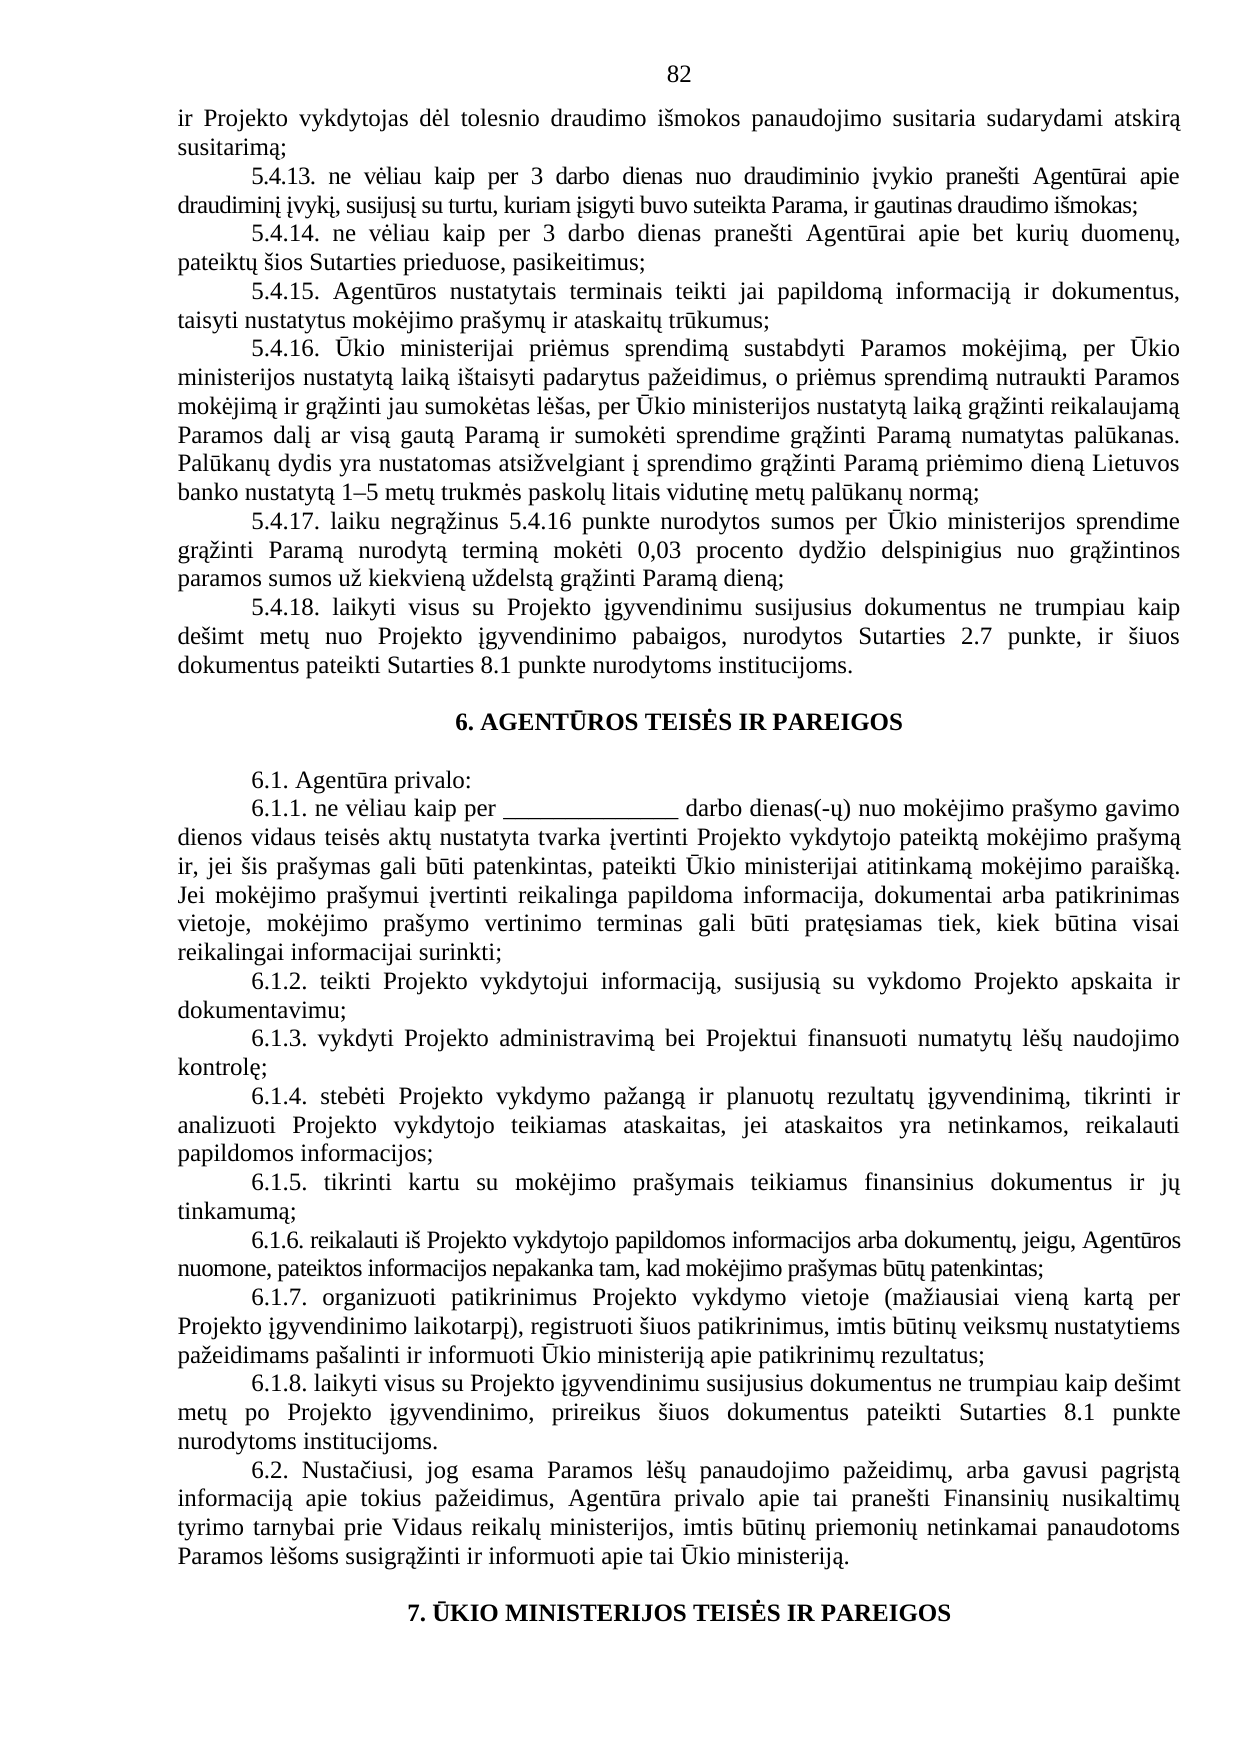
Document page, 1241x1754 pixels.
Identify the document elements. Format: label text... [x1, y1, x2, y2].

text 6.1.4. stebėti Projekto vykdymo pažangą ir planuotų rezultatų įgyvendinimą, tikrinti ir analizuoti Projekto vykdytojo teikiamas ataskaitas, jei ataskaitos yra netinkamos, reikalauti papildomos informacijos; [177, 1081, 1181, 1167]
text 5.4.16. Ūkio ministerijai priėmus sprendimą sustabdyti Paramos mokėjimą, per Ūkio ministerijos nustatytą laiką ištaisyti padarytus pažeidimus, o priėmus sprendimą nutraukti Paramos mokėjimą ir grąžinti jau sumokėtas lėšas, per Ūkio ministerijos nustatytą laiką grąžinti reikalaujamą Paramos dalį ar visą gautą Paramą ir sumokėti sprendime grąžinti Paramą numatytas palūkanas. Palūkanų dydis yra nustatomas atsižvelgiant į sprendimo grąžinti Paramą priėmimo dieną Lietuvos banko nustatytą 1–5 metų trukmės paskolų litais vidutinę metų palūkanų normą; [177, 333, 1181, 506]
text 6.1.1. ne vėliau kaip per ______________ darbo dienas(-ų) nuo mokėjimo prašymo gavimo dienos vidaus teisės aktų nustatyta tvarka įvertinti Projekto vykdytojo pateiktą mokėjimo prašymą ir, jei šis prašymas gali būti patenkintas, pateikti Ūkio ministerijai atitinkamą mokėjimo paraišką. Jei mokėjimo prašymui įvertinti reikalinga papildoma informacija, dokumentai arba patikrinimas vietoje, mokėjimo prašymo vertinimo terminas gali būti pratęsiamas tiek, kiek būtina visai reikalingai informacijai surinkti; [177, 793, 1181, 966]
text 6.2. Nustačiusi, jog esama Paramos lėšų panaudojimo pažeidimų, arba gavusi pagrįstą informaciją apie tokius pažeidimus, Agentūra privalo apie tai pranešti Finansinių nusikaltimų tyrimo tarnybai prie Vidaus reikalų ministerijos, imtis būtinų priemonių netinkamai panaudotoms Paramos lėšoms susigrąžinti ir informuoti apie tai Ūkio ministeriją. [177, 1455, 1181, 1570]
text 5.4.18. laikyti visus su Projekto įgyvendinimu susijusius dokumentus ne trumpiau kaip dešimt metų nuo Projekto įgyvendinimo pabaigos, nurodytos Sutarties 2.7 punkte, ir šiuos dokumentus pateikti Sutarties 8.1 punkte nurodytoms institucijoms. [177, 592, 1181, 678]
text 6.1. Agentūra privalo: [177, 765, 1181, 793]
text 6.1.7. organizuoti patikrinimus Projekto vykdymo vietoje (mažiausiai vieną kartą per Projekto įgyvendinimo laikotarpį), registruoti šiuos patikrinimus, imtis būtinų veiksmų nustatytiems pažeidimams pašalinti ir informuoti Ūkio ministeriją apie patikrinimų rezultatus; [177, 1282, 1181, 1368]
text 6.1.2. teikti Projekto vykdytojui informaciją, susijusią su vykdomo Projekto apskaita ir dokumentavimu; [177, 966, 1181, 1023]
text 5.4.17. laiku negrąžinus 5.4.16 punkte nurodytos sumos per Ūkio ministerijos sprendime grąžinti Paramą nurodytą terminą mokėti 0,03 procento dydžio delspinigius nuo grąžintinos paramos sumos už kiekvieną uždelstą grąžinti Paramą dieną; [177, 506, 1181, 592]
text 6. AGENTŪROS TEISĖS IR PAREIGOS [177, 707, 1181, 736]
text 5.4.14. ne vėliau kaip per 3 darbo dienas pranešti Agentūrai apie bet kurių duomenų, pateiktų šios Sutarties prieduose, pasikeitimus; [177, 218, 1181, 276]
text 6.1.6. reikalauti iš Projekto vykdytojo papildomos informacijos arba dokumentų, jeigu, Agentūros nuomone, pateiktos informacijos nepakanka tam, kad mokėjimo prašymas būtų patenkintas; [177, 1225, 1181, 1282]
text 6.1.5. tikrinti kartu su mokėjimo prašymais teikiamus finansinius dokumentus ir jų tinkamumą; [177, 1167, 1181, 1225]
text 5.4.13. ne vėliau kaip per 3 darbo dienas nuo draudiminio įvykio pranešti Agentūrai apie draudiminį įvykį, susijusį su turtu, kuriam įsigyti buvo suteikta Parama, ir gautinas draudimo išmokas; [177, 161, 1181, 218]
text ir Projekto vykdytojas dėl tolesnio draudimo išmokos panaudojimo susitaria sudarydami atskirą susitarimą; [177, 103, 1181, 161]
text 5.4.15. Agentūros nustatytais terminais teikti jai papildomą informaciją ir dokumentus, taisyti nustatytus mokėjimo prašymų ir ataskaitų trūkumus; [177, 276, 1181, 333]
text 6.1.3. vykdyti Projekto administravimą bei Projektui finansuoti numatytų lėšų naudojimo kontrolę; [177, 1023, 1181, 1081]
text 7. ŪKIO MINISTERIJOS TEISĖS IR PAREIGOS [177, 1598, 1181, 1627]
text 6.1.8. laikyti visus su Projekto įgyvendinimu susijusius dokumentus ne trumpiau kaip dešimt metų po Projekto įgyvendinimo, prireikus šiuos dokumentus pateikti Sutarties 8.1 punkte nurodytoms institucijoms. [177, 1368, 1181, 1455]
